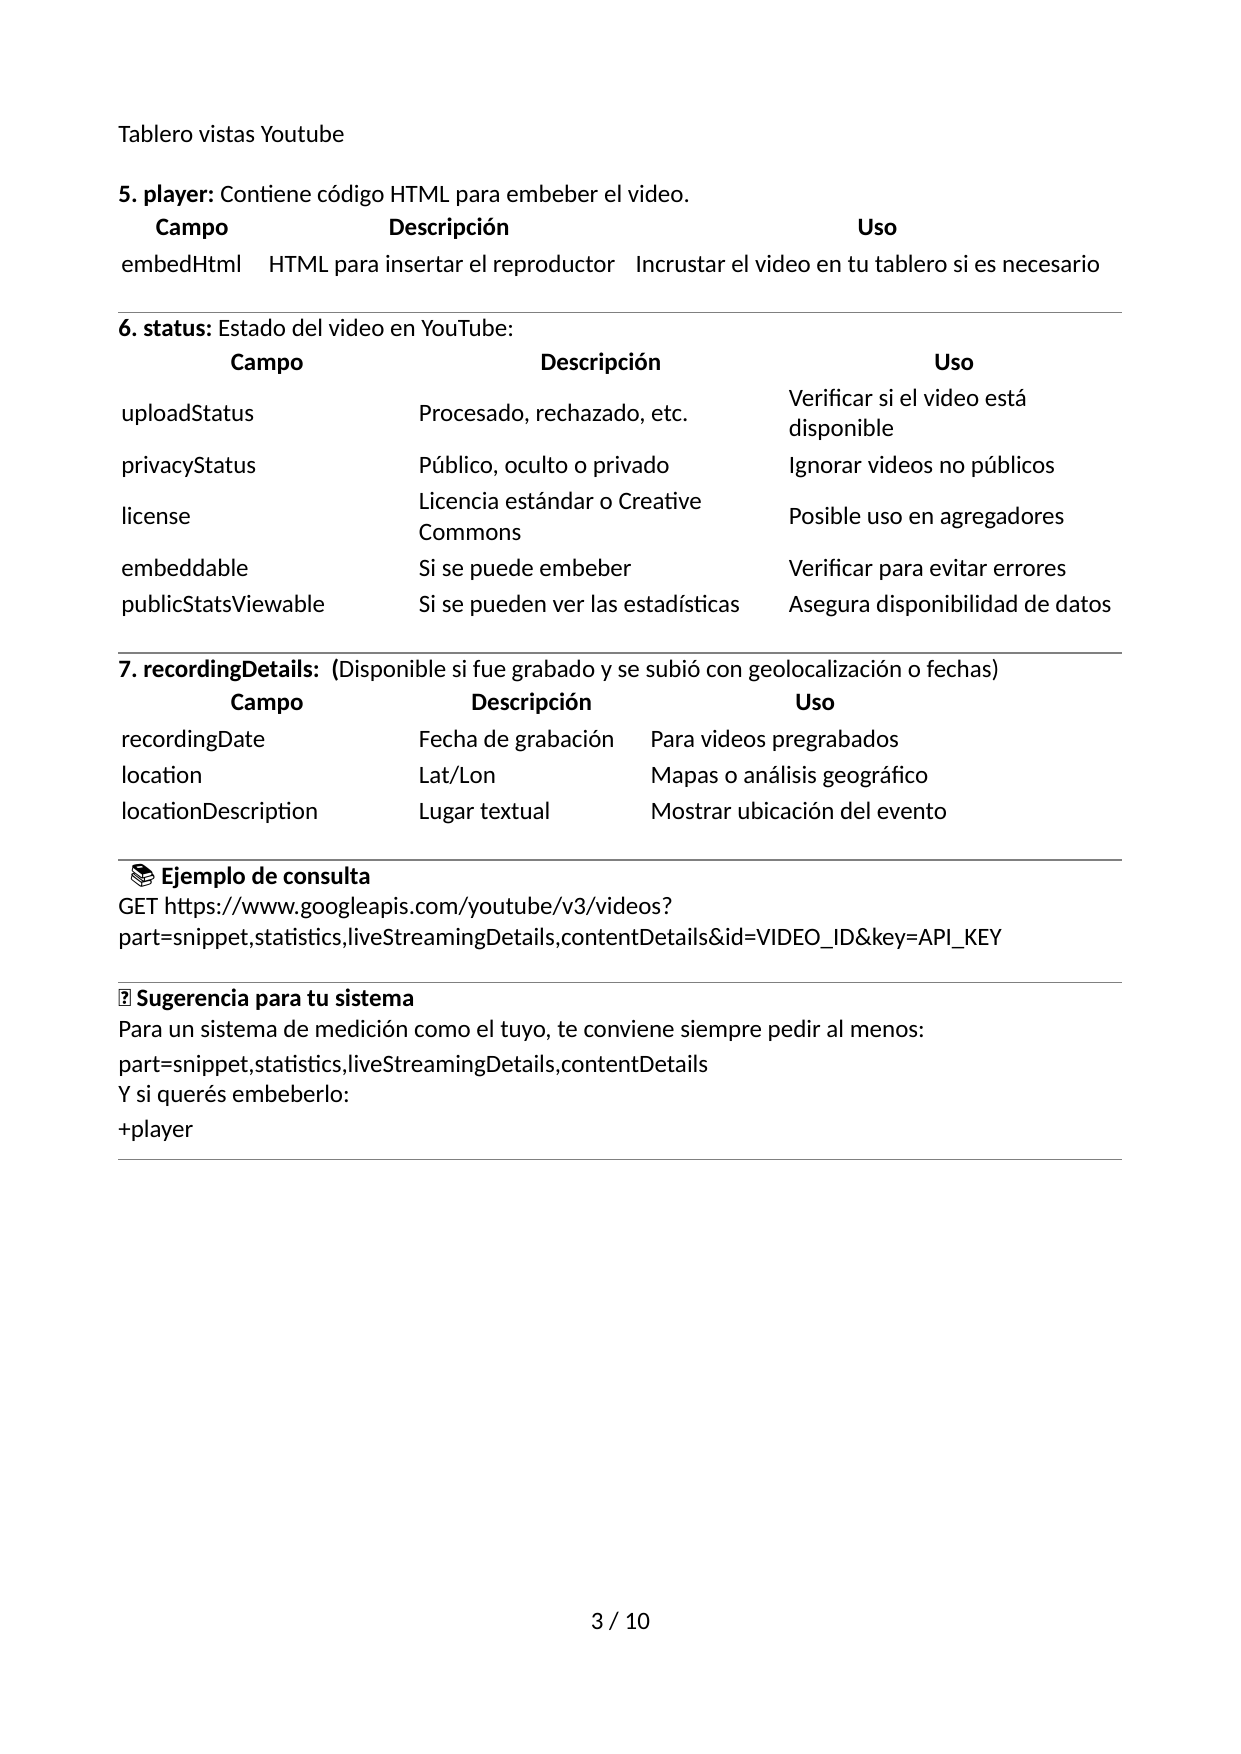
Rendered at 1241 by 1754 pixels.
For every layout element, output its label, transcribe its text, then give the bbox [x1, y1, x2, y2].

table_cell Lugar textual [416, 793, 647, 829]
text GET https://www.googleapis.com/youtube/v3/videos?part=snippet,statistics,liveStreamingDetails,contentDetails&id=VIDEO_ID&key=API_KEY [118, 890, 1122, 951]
table_cell Verificar para evitar errores [786, 549, 1122, 586]
table_cell Lat/Lon [416, 756, 647, 792]
table_cell HTML para insertar el reproductor [266, 245, 632, 281]
table_cell publicStatsViewable [118, 586, 416, 622]
text Para un sistema de medición como el tuyo, te conviene siempre pedir al menos: [118, 1013, 1122, 1043]
table_cell uploadStatus [118, 379, 416, 446]
table_cell embedHtml [118, 245, 266, 281]
table_header Descripción [416, 343, 786, 379]
subtitle 5. player: Contiene código HTML para embeber el video. [118, 178, 1122, 209]
table_header Descripción [416, 684, 647, 720]
table_cell Mapas o análisis geográfico [648, 756, 982, 792]
table_cell Para videos pregrabados [648, 720, 982, 756]
table_cell locationDescription [118, 793, 416, 829]
table_header Campo [118, 343, 416, 379]
table_cell Licencia estándar o Creative Commons [416, 483, 786, 549]
table_header Campo [118, 684, 416, 720]
table_cell Mostrar ubicación del evento [648, 793, 982, 829]
table_cell Asegura disponibilidad de datos [786, 586, 1122, 622]
subtitle 📚 Ejemplo de consulta [118, 861, 1122, 890]
table_cell Procesado, rechazado, etc. [416, 379, 786, 446]
table_cell privacyStatus [118, 446, 416, 482]
table_cell Posible uso en agregadores [786, 483, 1122, 549]
table_cell Ignorar videos no públicos [786, 446, 1122, 482]
table_cell Público, oculto o privado [416, 446, 786, 482]
text part=snippet,statistics,liveStreamingDetails,contentDetails [118, 1048, 1122, 1078]
subtitle ✅ Sugerencia para tu sistema [118, 983, 1122, 1013]
table_cell Si se puede embeber [416, 549, 786, 586]
table_header Descripción [266, 209, 632, 245]
table_cell Incrustar el video en tu tablero si es necesario [633, 245, 1122, 281]
table_header Uso [648, 684, 982, 720]
subtitle 6. status: Estado del video en YouTube: [118, 313, 1122, 343]
table_cell embeddable [118, 549, 416, 586]
table_header Campo [118, 209, 266, 245]
table_cell license [118, 483, 416, 549]
subtitle 7. recordingDetails: (Disponible si fue grabado y se subió con geolocalización o fechas) [118, 654, 1122, 683]
table_cell location [118, 756, 416, 792]
table_header Uso [786, 343, 1122, 379]
table_header Uso [633, 209, 1122, 245]
table_cell Si se pueden ver las estadísticas [416, 586, 786, 622]
text +player [118, 1113, 1122, 1144]
table_cell recordingDate [118, 720, 416, 756]
text Y si querés embeberlo: [118, 1078, 1122, 1109]
table_cell Fecha de grabación [416, 720, 647, 756]
table_cell Verificar si el video está disponible [786, 379, 1122, 446]
